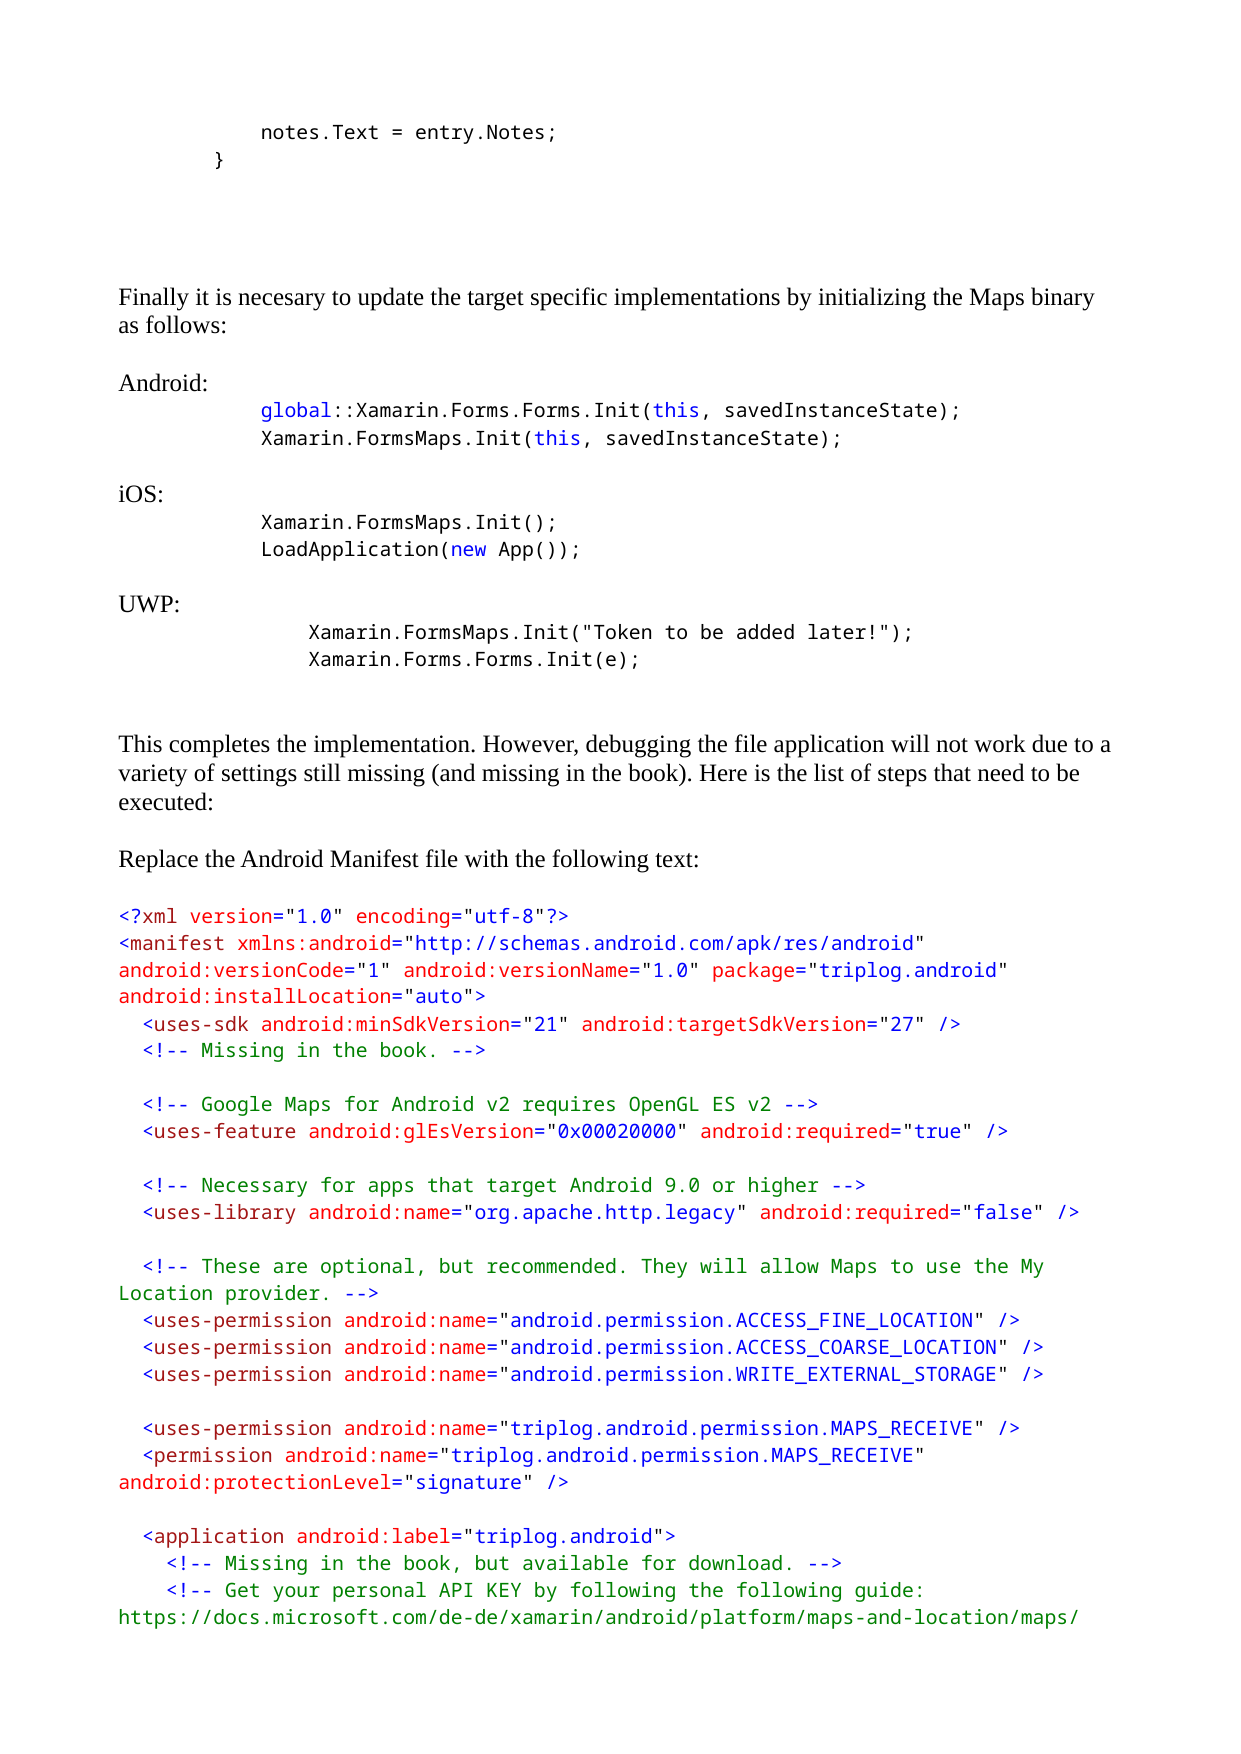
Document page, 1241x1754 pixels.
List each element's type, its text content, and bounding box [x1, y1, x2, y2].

text iOS: [118, 479, 1122, 508]
text <uses-permission android:name="android.permission.WRITE_EXTERNAL_STORAGE" /> [118, 1361, 1122, 1387]
text <application android:label="triplog.android"> [118, 1522, 1122, 1549]
text <!-- These are optional, but recommended. They will allow Maps to use the My Location provider. --> [118, 1253, 1122, 1307]
text Xamarin.FormsMaps.Init(this, savedInstanceState); [118, 424, 1122, 451]
text LoadApplication(new App()); [118, 535, 1122, 562]
text Android: [118, 368, 1122, 397]
text Xamarin.FormsMaps.Init("Token to be added later!"); [118, 618, 1122, 645]
text <!-- Necessary for apps that target Android 9.0 or higher --> [118, 1172, 1122, 1199]
text <!-- Missing in the book. --> [118, 1037, 1122, 1064]
text <uses-permission android:name="android.permission.ACCESS_COARSE_LOCATION" /> [118, 1333, 1122, 1361]
text global::Xamarin.Forms.Forms.Init(this, savedInstanceState); [118, 397, 1122, 424]
text <uses-permission android:name="android.permission.ACCESS_FINE_LOCATION" /> [118, 1307, 1122, 1333]
text <uses-permission android:name="triplog.android.permission.MAPS_RECEIVE" /> [118, 1414, 1122, 1441]
text notes.Text = entry.Notes; [118, 118, 1122, 145]
text Xamarin.Forms.Forms.Init(e); [118, 645, 1122, 672]
text UWP: [118, 589, 1122, 618]
text <permission android:name="triplog.android.permission.MAPS_RECEIVE" android:protectionLevel="signature" /> [118, 1441, 1122, 1495]
text Finally it is necesary to update the target specific implementations by initializing the Maps binary as follows: [118, 282, 1122, 339]
text <uses-sdk android:minSdkVersion="21" android:targetSdkVersion="27" /> [118, 1010, 1122, 1037]
text Xamarin.FormsMaps.Init(); [118, 508, 1122, 535]
text <manifest xmlns:android="http://schemas.android.com/apk/res/android" android:versionCode="1" android:versionName="1.0" package="triplog.android" android:installLocation="auto"> [118, 929, 1122, 1010]
text } [118, 145, 1122, 172]
text <?xml version="1.0" encoding="utf-8"?> [118, 902, 1122, 929]
text <uses-library android:name="org.apache.http.legacy" android:required="false" /> [118, 1199, 1122, 1226]
text Replace the Android Manifest file with the following text: [118, 844, 1122, 873]
text <uses-feature android:glEsVersion="0x00020000" android:required="true" /> [118, 1118, 1122, 1145]
text <!-- Missing in the book, but available for download. --> [118, 1549, 1122, 1576]
text This completes the implementation. However, debugging the file application will not work due to a variety of settings still missing (and missing in the book). Here is the list of steps that need to be executed: [118, 729, 1122, 816]
text <!-- Google Maps for Android v2 requires OpenGL ES v2 --> [118, 1091, 1122, 1118]
text <!-- Get your personal API KEY by following the following guide: https://docs.microsoft.com/de-de/xamarin/android/platform/maps-and-location/maps/ [118, 1576, 1122, 1630]
